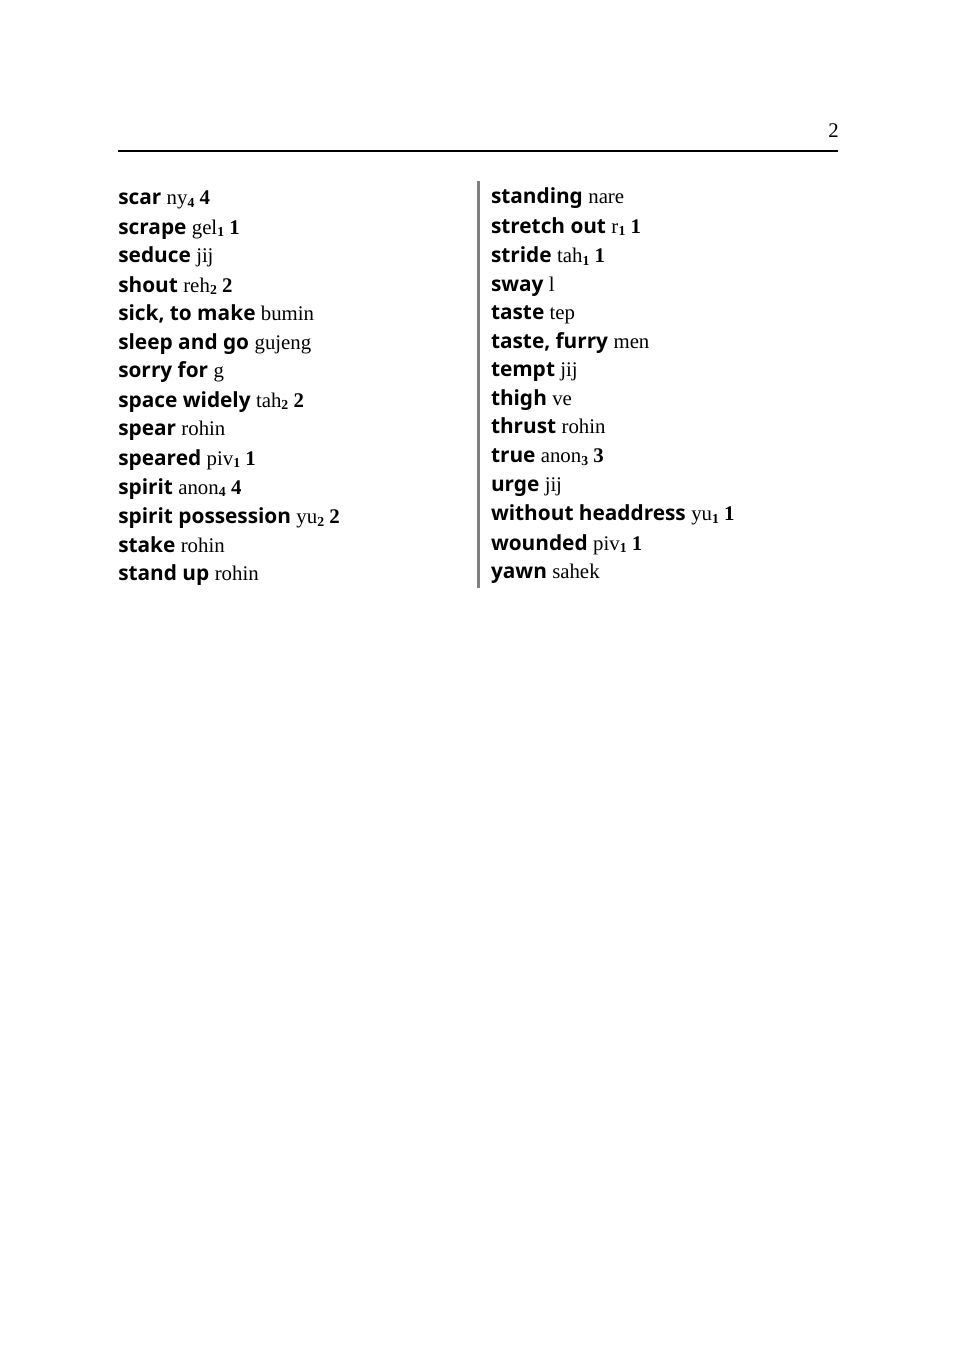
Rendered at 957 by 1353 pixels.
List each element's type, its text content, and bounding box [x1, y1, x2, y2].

text stand up rohin [118, 558, 466, 587]
text taste tep [491, 297, 838, 326]
text stake rohin [118, 530, 466, 558]
text taste, furry men [491, 326, 838, 354]
text sorry for g [118, 355, 466, 384]
text sleep and go gujeng [118, 327, 466, 355]
text sway l [491, 269, 838, 297]
text spirit anon4 4 [118, 471, 466, 501]
text shout reh2 2 [118, 269, 466, 298]
text standing nare [491, 181, 838, 210]
text speared piv1 1 [118, 442, 466, 471]
text true anon3 3 [491, 439, 838, 469]
text thigh ve [491, 383, 838, 411]
text spear rohin [118, 413, 466, 442]
text sick, to make bumin [118, 298, 466, 327]
text stride tah1 1 [491, 239, 838, 269]
text spirit possession yu2 2 [118, 501, 466, 530]
text space widely tah2 2 [118, 384, 466, 413]
text scar ny4 4 [118, 181, 466, 211]
text without headdress yu1 1 [491, 497, 838, 527]
text scrape gel1 1 [118, 211, 466, 240]
text stretch out r1 1 [491, 210, 838, 239]
text wounded piv1 1 [491, 527, 838, 556]
text urge jij [491, 469, 838, 497]
text yawn sahek [491, 556, 838, 585]
text seduce jij [118, 240, 466, 269]
text thrust rohin [491, 411, 838, 439]
text tempt jij [491, 354, 838, 383]
